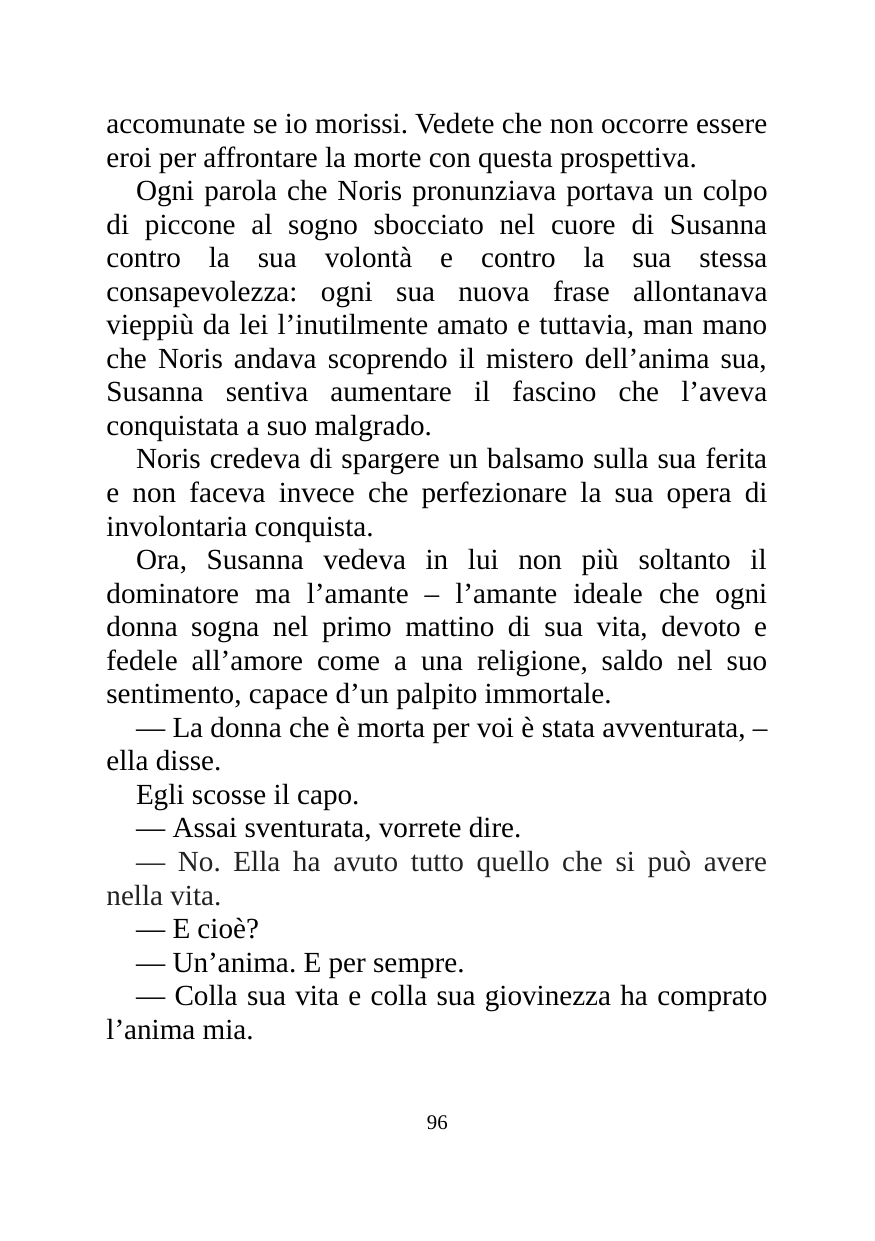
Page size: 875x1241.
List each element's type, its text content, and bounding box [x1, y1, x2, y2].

text — No. Ella ha avuto tutto quello che si può avere nella vita. [106, 844, 768, 911]
text — Colla sua vita e colla sua giovinezza ha comprato l’anima mia. [106, 978, 768, 1045]
text Ogni parola che Noris pronunziava portava un colpo di piccone al sogno sbocciato nel cuore di Susanna contro la sua volontà e contro la sua stessa consapevolezza: ogni sua nuova frase allontanava vieppiù da lei l’inutilmente amato e tuttavia, man mano che Noris andava scoprendo il mistero dell’anima sua, Susanna sentiva aumentare il fascino che l’aveva conquistata a suo malgrado. [106, 173, 768, 442]
text — Un’anima. E per sempre. [106, 945, 768, 978]
text — E cioè? [106, 911, 768, 945]
text accomunate se io morissi. Vedete che non occorre essere eroi per affrontare la morte con questa prospettiva. [106, 106, 768, 173]
text — Assai sventurata, vorrete dire. [106, 811, 768, 844]
text Noris credeva di spargere un balsamo sulla sua ferita e non faceva invece che perfezionare la sua opera di involontaria conquista. [106, 442, 768, 542]
text — La donna che è morta per voi è stata avventurata, – ella disse. [106, 710, 768, 777]
text Ora, Susanna vedeva in lui non più soltanto il dominatore ma l’amante – l’amante ideale che ogni donna sogna nel primo mattino di sua vita, devoto e fedele all’amore come a una religione, saldo nel suo sentimento, capace d’un palpito immortale. [106, 542, 768, 710]
text Egli scosse il capo. [106, 777, 768, 811]
